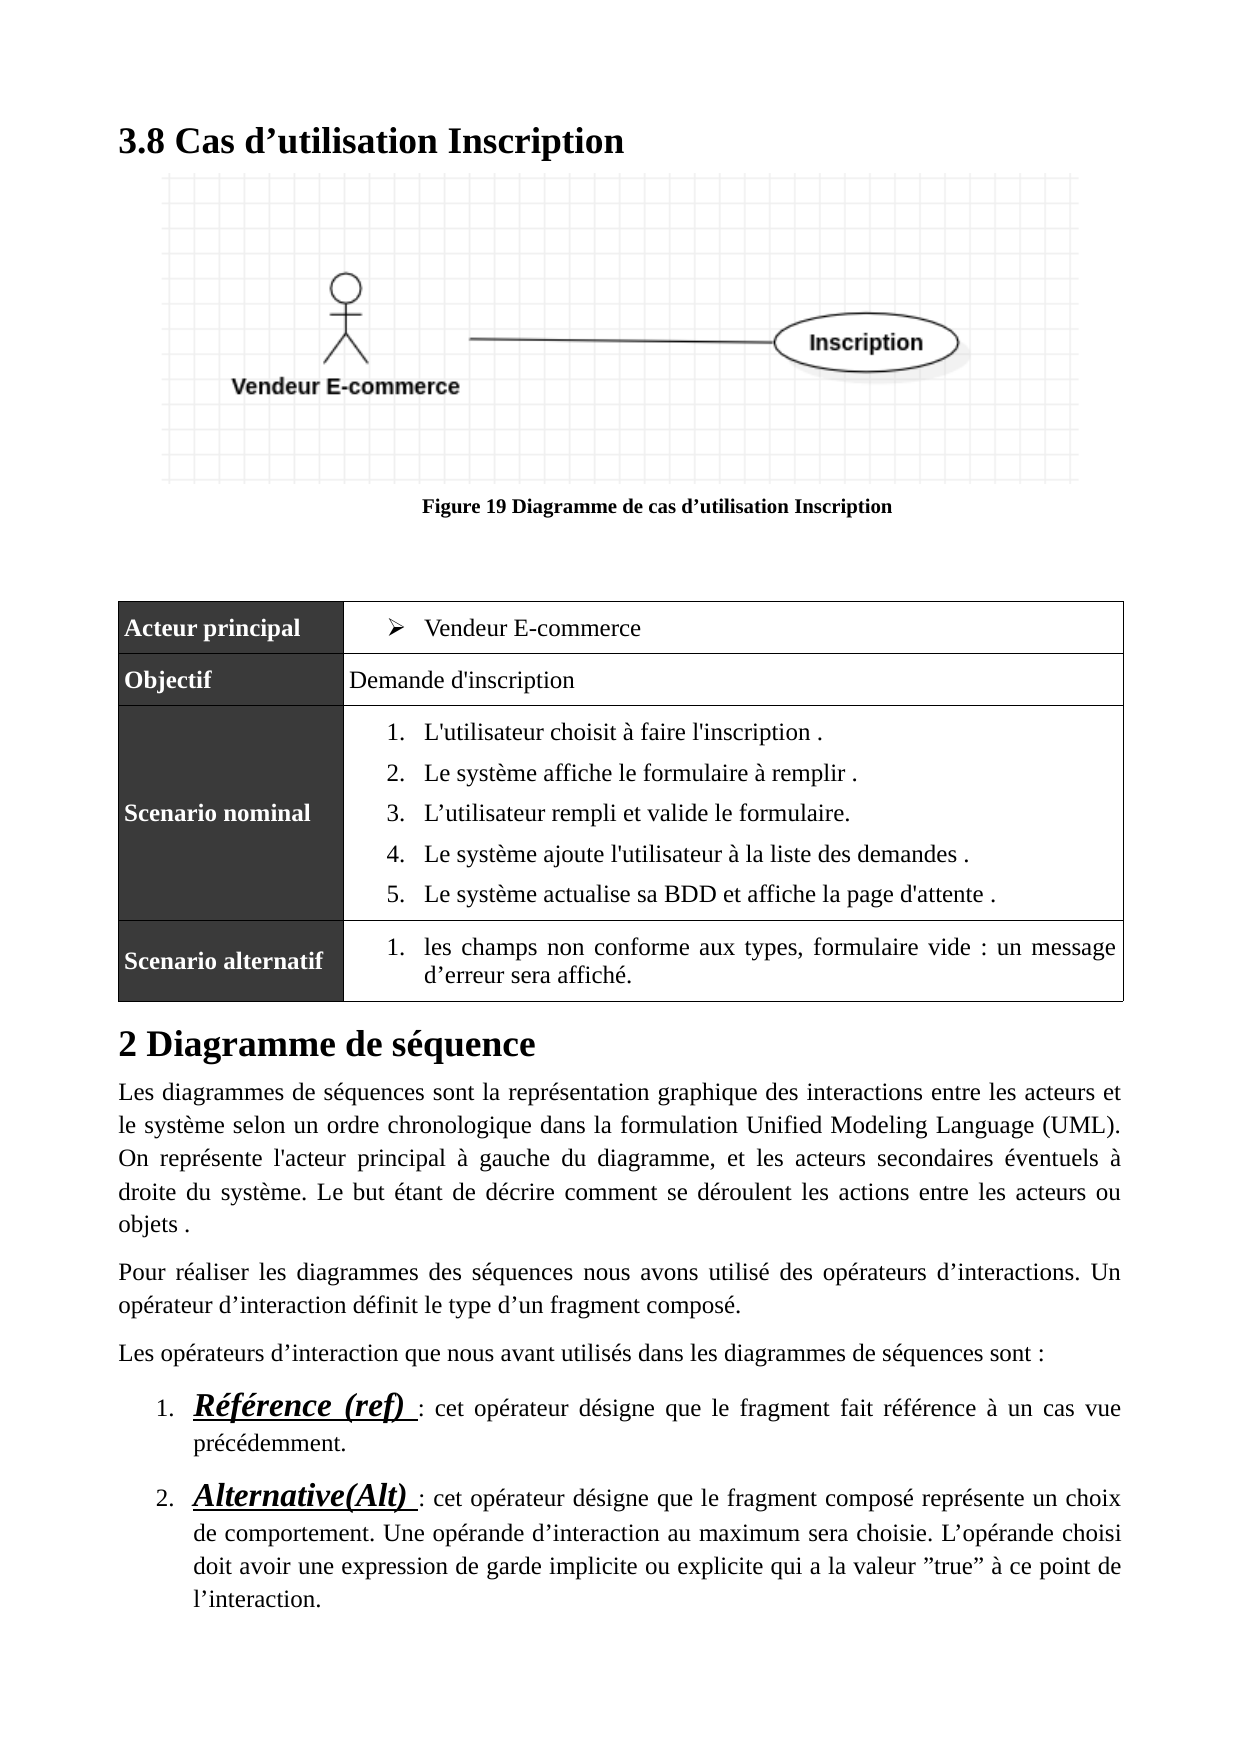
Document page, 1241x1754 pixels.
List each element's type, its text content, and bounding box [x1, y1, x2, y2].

picture [161, 173, 1079, 484]
table_cell Scenario alternatif [119, 921, 343, 1001]
table_cell Objectif [119, 654, 343, 705]
table_cell L'utilisateur choisit à faire l'inscription . Le système affiche le formulaire à remplir . L’utilisateur rempli et valide le formulaire. Le système ajoute l'utilisateur à la liste des demandes . Le système actualise sa BDD et affiche la page d'attente . [344, 706, 1123, 920]
text Les opérateurs d’interaction que nous avant utilisés dans les diagrammes de séquences sont : [118, 1338, 1122, 1367]
text Les diagrammes de séquences sont la représentation graphique des interactions entre les acteurs et le système selon un ordre chronologique dans la formulation Unified Modeling Language (UML). On représente l'acteur principal à gauche du diagramme, et les acteurs secondaires éventuels à droite du système. Le but étant de décrire comment se déroulent les actions entre les acteurs ou objets . [118, 1077, 1122, 1238]
text Pour réaliser les diagrammes des séquences nous avons utilisé des opérateurs d’interactions. Un opérateur d’interaction définit le type d’un fragment composé. [118, 1257, 1122, 1319]
subtitle 3.8 Cas d’utilisation Inscription [118, 118, 1122, 161]
list Alternative(Alt) : cet opérateur désigne que le fragment composé représente un choix de comportement. Une opérande d’interaction au maximum sera choisie. L’opérande choisi doit avoir une expression de garde implicite ou explicite qui a la valeur ”true” à ce point de l’interaction. [156, 1476, 1122, 1613]
table_cell Demande d'inscription [344, 654, 1123, 705]
text Figure 19 Diagramme de cas d’utilisation Inscription [118, 484, 1122, 520]
table_header Acteur principal [119, 602, 343, 653]
subtitle 2 Diagramme de séquence [118, 1022, 1122, 1065]
table_cell les champs non conforme aux types, formulaire vide : un message d’erreur sera affiché. [344, 921, 1123, 1001]
table_header Vendeur E-commerce [344, 602, 1123, 653]
table_cell Scenario nominal [119, 706, 343, 920]
list Référence (ref) : cet opérateur désigne que le fragment fait référence à un cas vue précédemment. [156, 1385, 1122, 1457]
